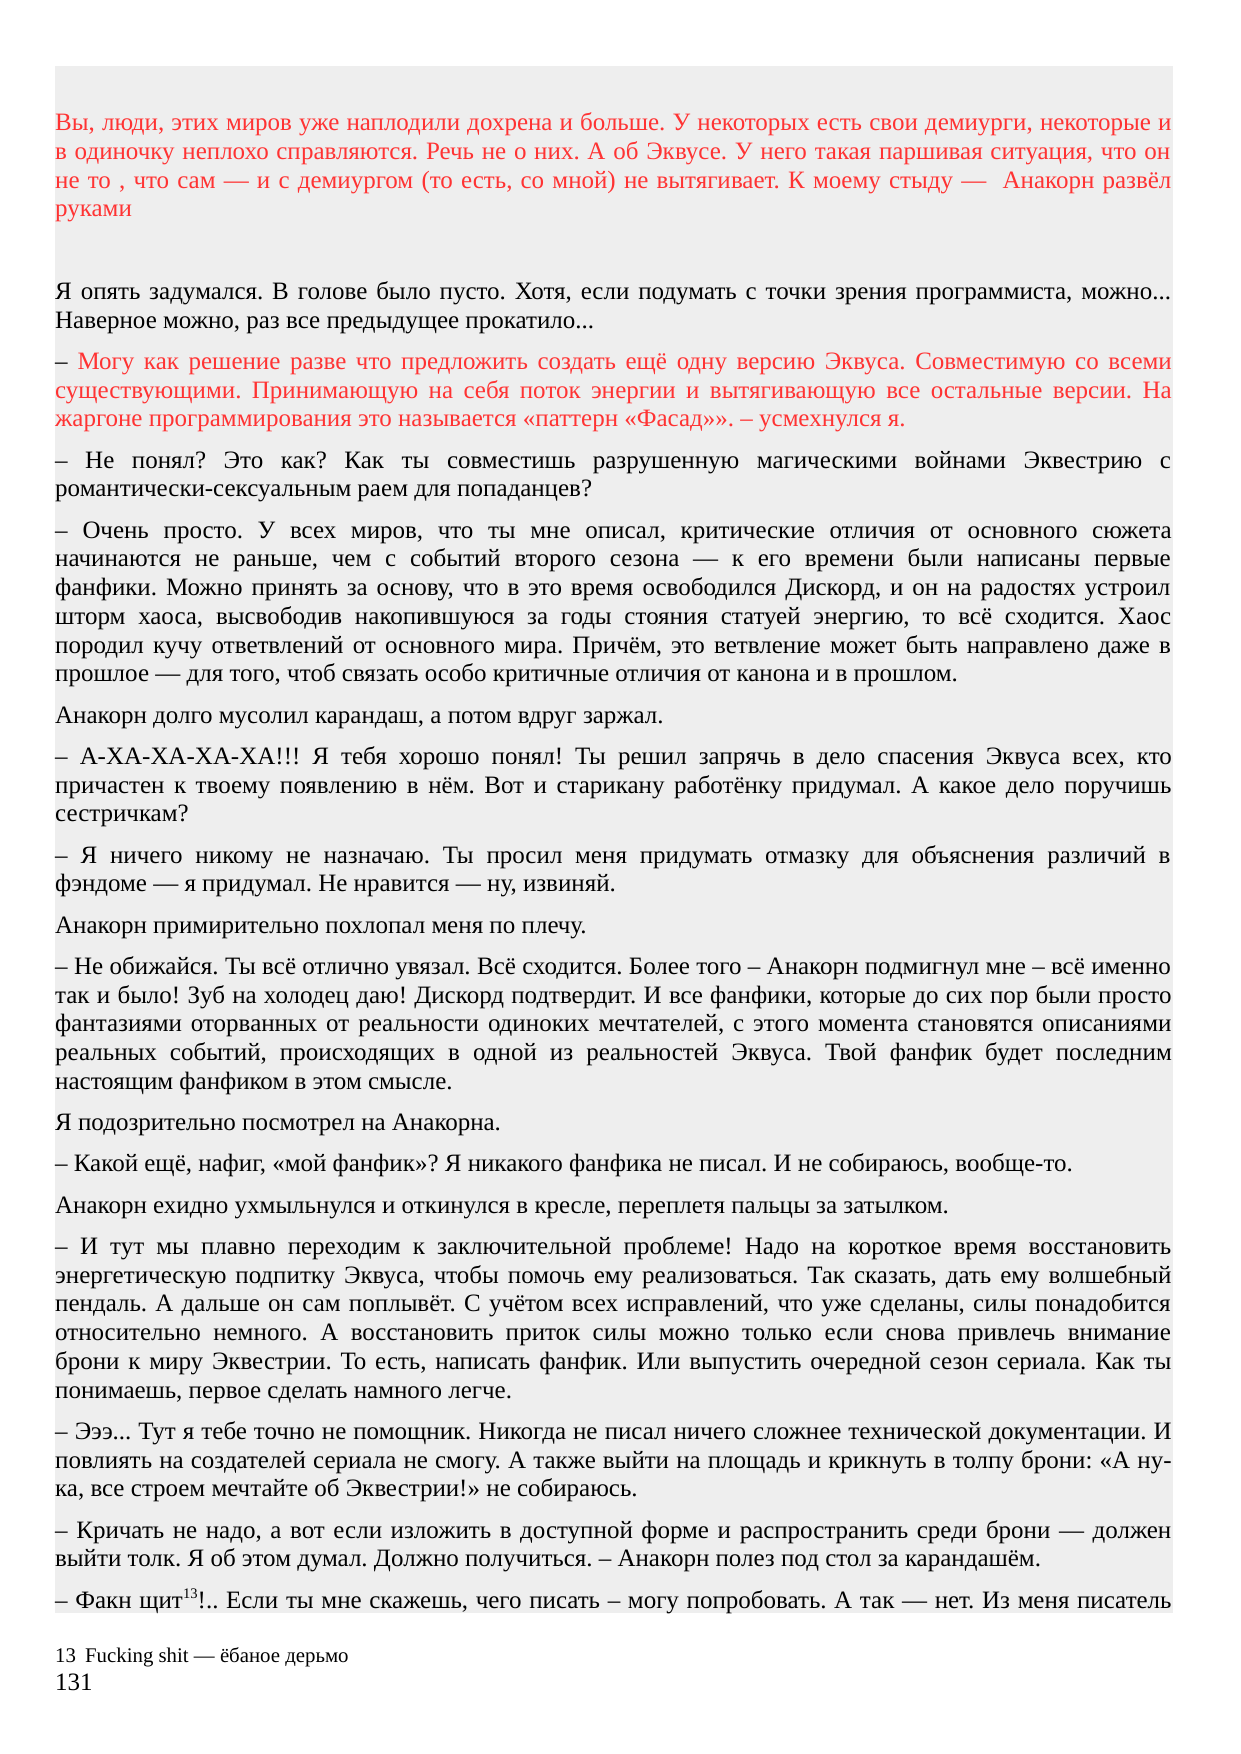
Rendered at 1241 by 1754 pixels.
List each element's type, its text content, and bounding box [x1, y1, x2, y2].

text – Кричать не надо, а вот если изложить в доступной форме и распространить среди брони — должен выйти толк. Я об этом думал. Должно получиться. – Анакорн полез под стол за карандашём. [55, 1515, 1173, 1572]
text – И тут мы плавно переходим к заключительной проблеме! Надо на короткое время восстановить энергетическую подпитку Эквуса, чтобы помочь ему реализоваться. Так сказать, дать ему волшебный пендаль. А дальше он сам поплывёт. С учётом всех исправлений, что уже сделаны, силы понадобится относительно немного. А восстановить приток силы можно только если снова привлечь внимание брони к миру Эквестрии. То есть, написать фанфик. Или выпустить очередной сезон сериала. Как ты понимаешь, первое сделать намного легче. [55, 1231, 1173, 1403]
text – Не обижайся. Ты всё отлично увязал. Всё сходится. Более того – Анакорн подмигнул мне – всё именно так и было! Зуб на холодец даю! Дискорд подтвердит. И все фанфики, которые до сих пор были просто фантазиями оторванных от реальности одиноких мечтателей, с этого момента становятся описаниями реальных событий, происходящих в одной из реальностей Эквуса. Твой фанфик будет последним настоящим фанфиком в этом смысле. [55, 951, 1173, 1095]
text – Эээ... Тут я тебе точно не помощник. Никогда не писал ничего сложнее технической документации. И повлиять на создателей сериала не смогу. А также выйти на площадь и крикнуть в толпу брони: «А ну-ка, все строем мечтайте об Эквестрии!» не собираюсь. [55, 1416, 1173, 1502]
text Я опять задумался. В голове было пусто. Хотя, если подумать с точки зрения программиста, можно... Наверное можно, раз все предыдущее прокатило... [55, 276, 1173, 333]
text – Я ничего никому не назначаю. Ты просил меня придумать отмазку для объяснения различий в фэндоме — я придумал. Не нравится — ну, извиняй. [55, 840, 1173, 897]
text – Не понял? Это как? Как ты совместишь разрушенную магическими войнами Эквестрию с романтически-сексуальным раем для попаданцев? [55, 445, 1173, 502]
text – Очень просто. У всех миров, что ты мне описал, критические отличия от основного сюжета начинаются не раньше, чем с событий второго сезона — к его времени были написаны первые фанфики. Можно принять за основу, что в это время освободился Дискорд, и он на радостях устроил шторм хаоса, высвободив накопившуюся за годы стояния статуей энергию, то всё сходится. Хаос породил кучу ответвлений от основного мира. Причём, это ветвление может быть направлено даже в прошлое — для того, чтоб связать особо критичные отличия от канона и в прошлом. [55, 515, 1173, 687]
text Анакорн ехидно ухмыльнулся и откинулся в кресле, переплетя пальцы за затылком. [55, 1190, 1173, 1218]
text – Факн щит!.. Если ты мне скажешь, чего писать – могу попробовать. А так — нет. Из меня писатель [55, 1585, 1173, 1613]
text Я подозрительно посмотрел на Анакорна. [55, 1107, 1173, 1136]
text Fucking shit — ёбаное дерьмо [55, 1642, 1173, 1667]
text – Какой ещё, нафиг, «мой фанфик»? Я никакого фанфика не писал. И не собираюсь, вообще-то. [55, 1148, 1173, 1177]
text Анакорн долго мусолил карандаш, а потом вдруг заржал. [55, 700, 1173, 728]
text – Могу как решение разве что предложить создать ещё одну версию Эквуса. Совместимую со всеми существующими. Принимающую на себя поток энергии и вытягивающую все остальные версии. На жаргоне программирования это называется «паттерн «Фасад»». – усмехнулся я. [55, 346, 1173, 432]
text Анакорн примирительно похлопал меня по плечу. [55, 910, 1173, 938]
text Вы, люди, этих миров уже наплодили дохрена и больше. У некоторых есть свои демиурги, некоторые и в одиночку неплохо справляются. Речь не о них. А об Эквусе. У него такая паршивая ситуация, что он не то , что сам — и с демиургом (то есть, со мной) не вытягивает. К моему стыду — Анакорн развёл руками [55, 107, 1173, 222]
text – А-ХА-ХА-ХА-ХА!!! Я тебя хорошо понял! Ты решил запрячь в дело спасения Эквуса всех, кто причастен к твоему появлению в нём. Вот и старикану работёнку придумал. А какое дело поручишь сестричкам? [55, 741, 1173, 827]
